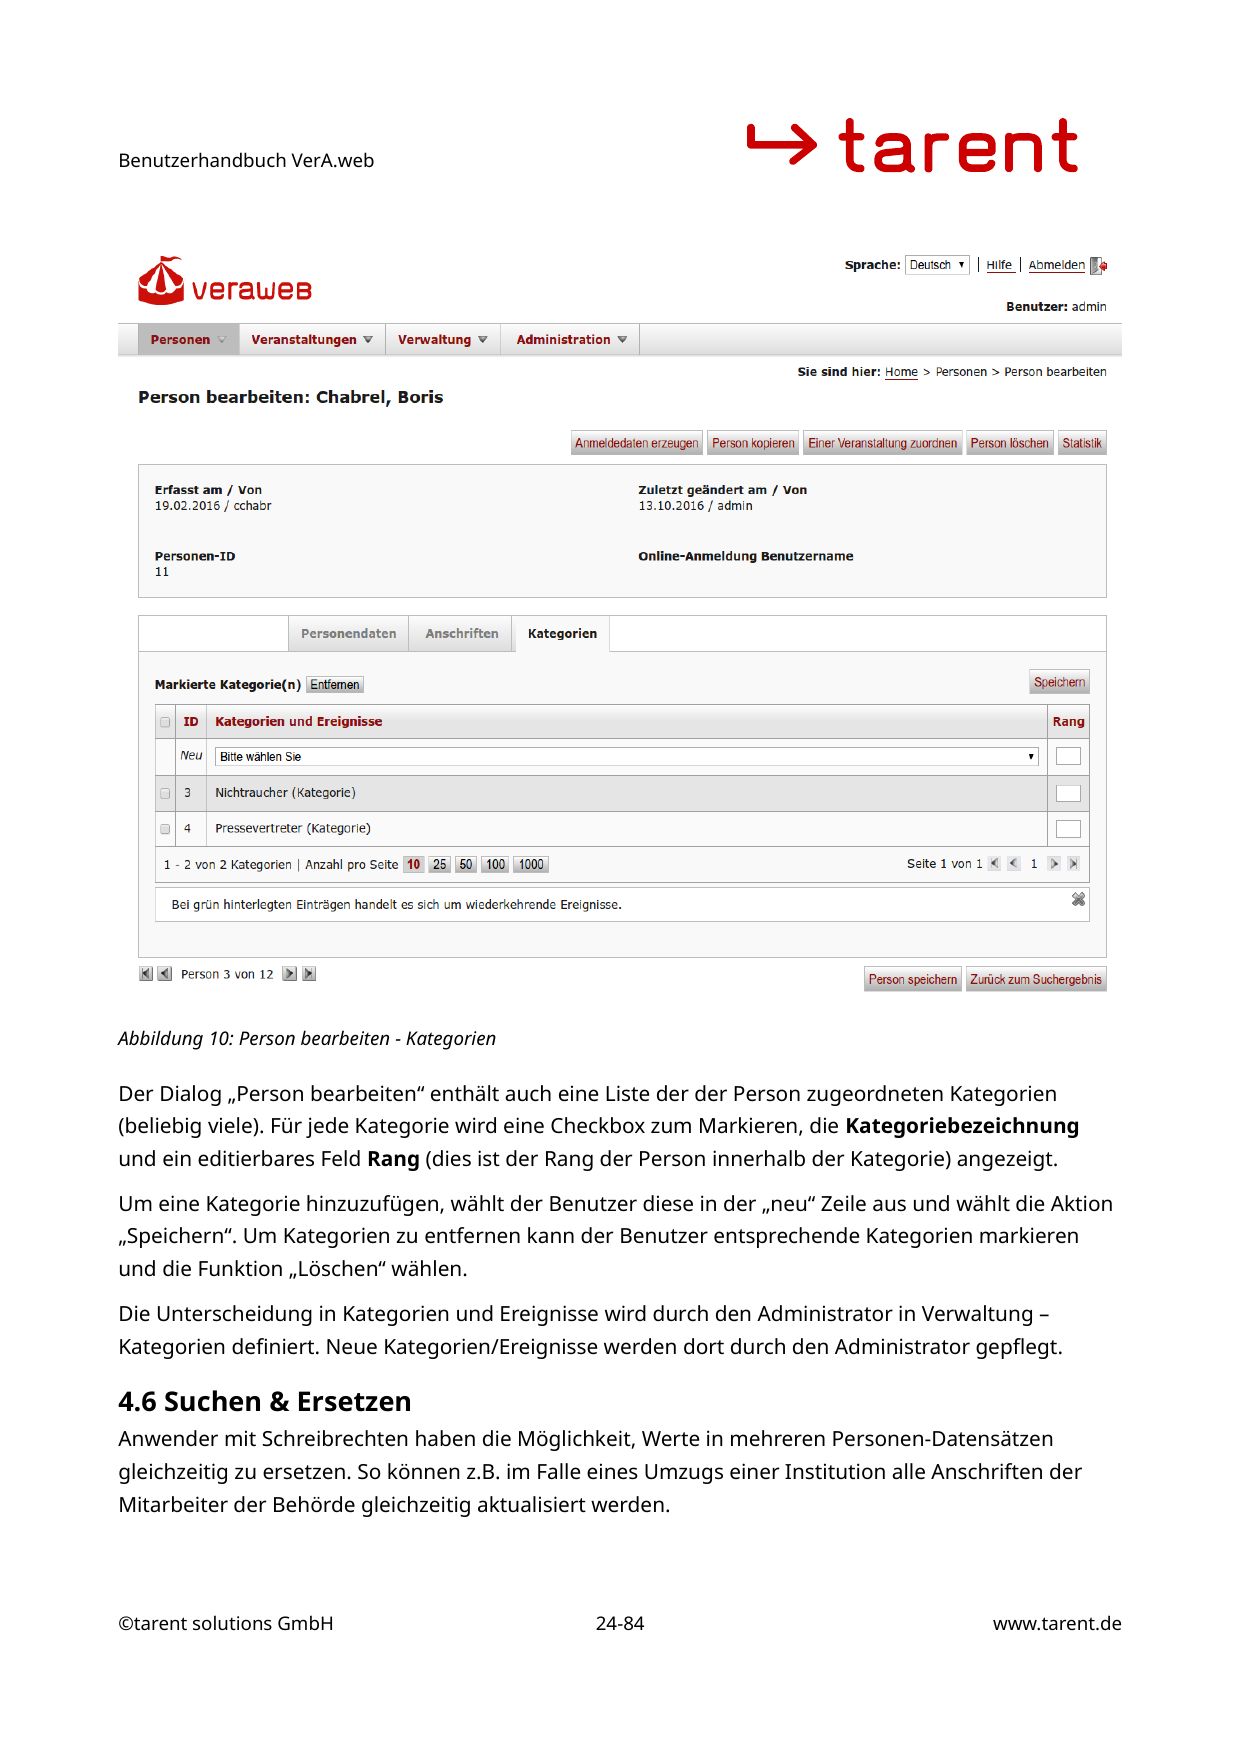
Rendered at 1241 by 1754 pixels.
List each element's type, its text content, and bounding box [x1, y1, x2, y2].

text Abbildung 10: Person bearbeiten - Kategorien [118, 998, 1122, 1051]
text Um eine Kategorie hinzuzufügen, wählt der Benutzer diese in der „neu“ Zeile aus und wählt die Aktion „Speichern“. Um Kategorien zu entfernen kann der Benutzer entsprechende Kategorien markieren und die Funktion „Löschen“ wählen. [118, 1189, 1122, 1283]
text Anwender mit Schreibrechten haben die Möglichkeit, Werte in mehreren Personen-Datensätzen gleichzeitig zu ersetzen. So können z.B. im Falle eines Umzugs einer Institution alle Anschriften der Mitarbeiter der Behörde gleichzeitig aktualisiert werden. [118, 1424, 1122, 1518]
subtitle Suchen & Ersetzen [118, 1382, 1122, 1419]
picture [118, 255, 1122, 998]
text Der Dialog „Person bearbeiten“ enthält auch eine Liste der der Person zugeordneten Kategorien (beliebig viele). Für jede Kategorie wird eine Checkbox zum Markieren, die Kategoriebezeichnung und ein editierbares Feld Rang (dies ist der Rang der Person innerhalb der Kategorie) angezeigt. [118, 1051, 1122, 1172]
text [118, 232, 1122, 255]
text Die Unterscheidung in Kategorien und Ereignisse wird durch den Administrator in Verwaltung – Kategorien definiert. Neue Kategorien/Ereignisse werden dort durch den Administrator gepflegt. [118, 1299, 1122, 1360]
